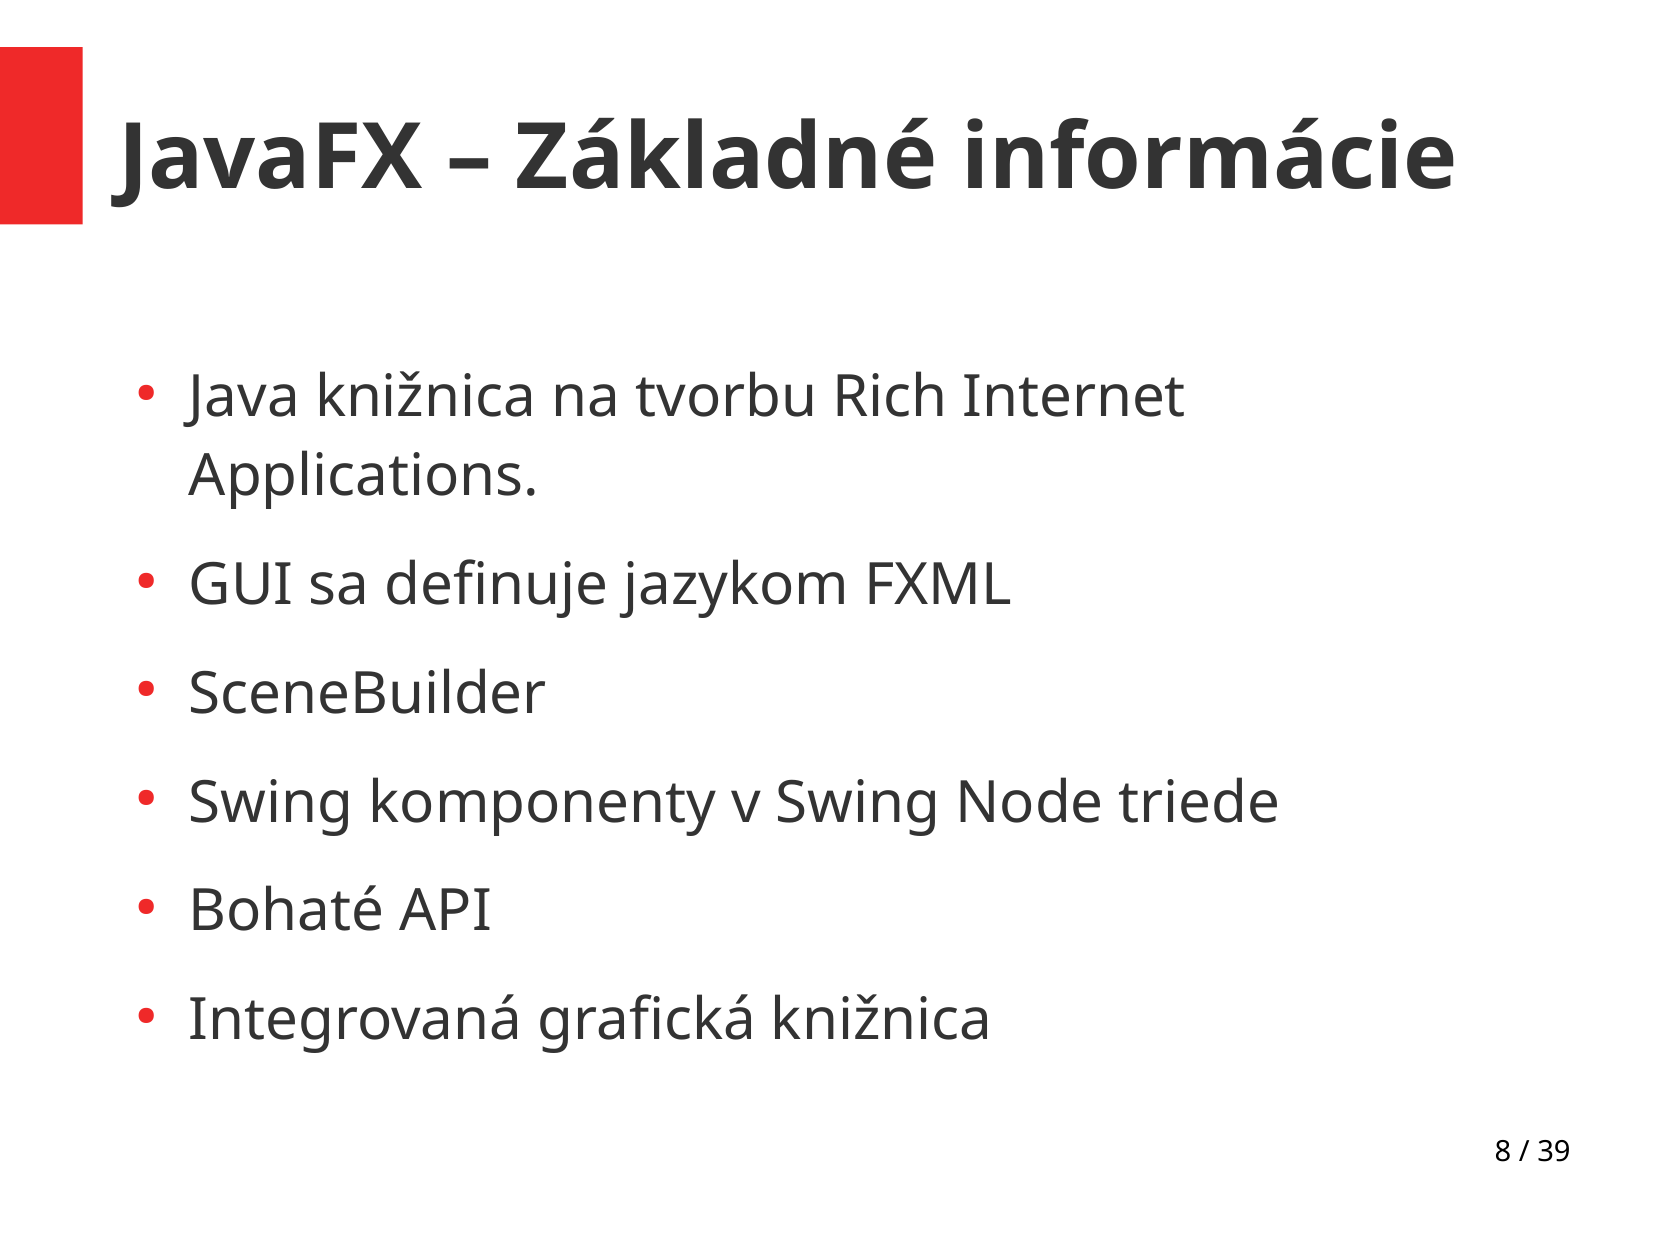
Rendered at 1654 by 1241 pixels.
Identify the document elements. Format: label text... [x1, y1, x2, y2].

title JavaFX – Základné informácie [118, 45, 1571, 260]
list Java knižnica na tvorbu Rich Internet Applications. GUI sa definuje jazykom FXML SceneBuilder Swing komponenty v Swing Node triede Bohaté API Integrovaná grafická knižnica [118, 354, 1536, 1074]
